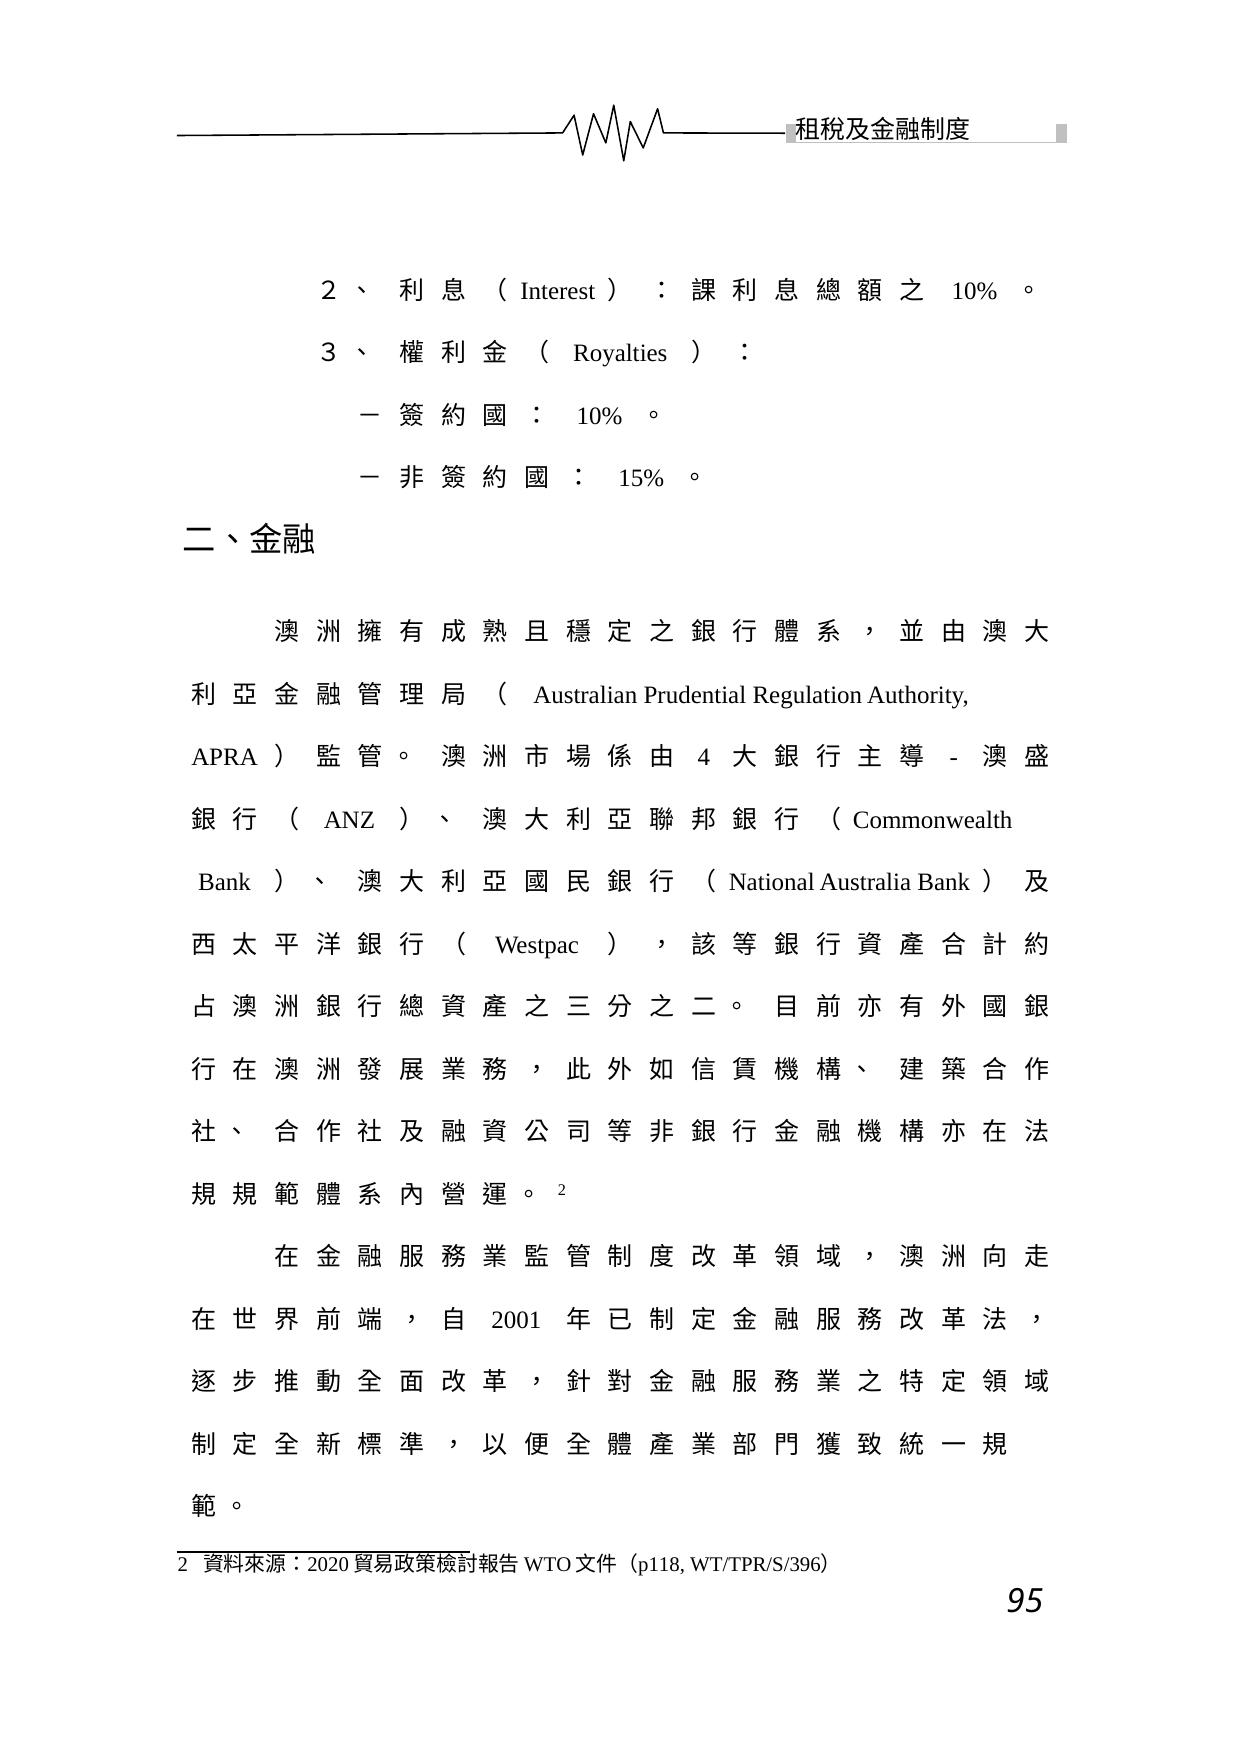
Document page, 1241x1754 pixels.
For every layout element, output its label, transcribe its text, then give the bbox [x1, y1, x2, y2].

text －非簽約國：15%。 [281, 424, 1058, 486]
text 澳洲擁有成熟且穩定之銀行體系，並由澳大利亞金融管理局（Australian Prudential Regulation Authority, APRA）監管。澳洲市場係由4大銀行主導-澳盛銀行（ANZ）、澳大利亞聯邦銀行（Commonwealth Bank）、澳大利亞國民銀行（National Australia Bank）及西太平洋銀行（Westpac），該等銀行資產合計約占澳洲銀行總資產之三分之二。目前亦有外國銀行在澳洲發展業務，此外如信賃機構、建築合作社、合作社及融資公司等非銀行金融機構亦在法規規範體系內營運。 [183, 588, 1058, 1213]
text 資料來源：2020貿易政策檢討報告WTO文件（p118, WT/TPR/S/396） [177, 1552, 1063, 1577]
text 在金融服務業監管制度改革領域，澳洲向走在世界前端，自2001年已制定金融服務改革法，逐步推動全面改革，針對金融服務業之特定領域制定全新標準，以便全體產業部門獲致統一規範。 [183, 1213, 1058, 1526]
subtitle 二、金融 [183, 513, 1058, 561]
subtitle ２、利息（Interest）：課利息總額之10%。 [281, 236, 1058, 299]
subtitle ３、權利金（Royalties）： [281, 299, 1058, 361]
text －簽約國：10%。 [281, 361, 1058, 424]
